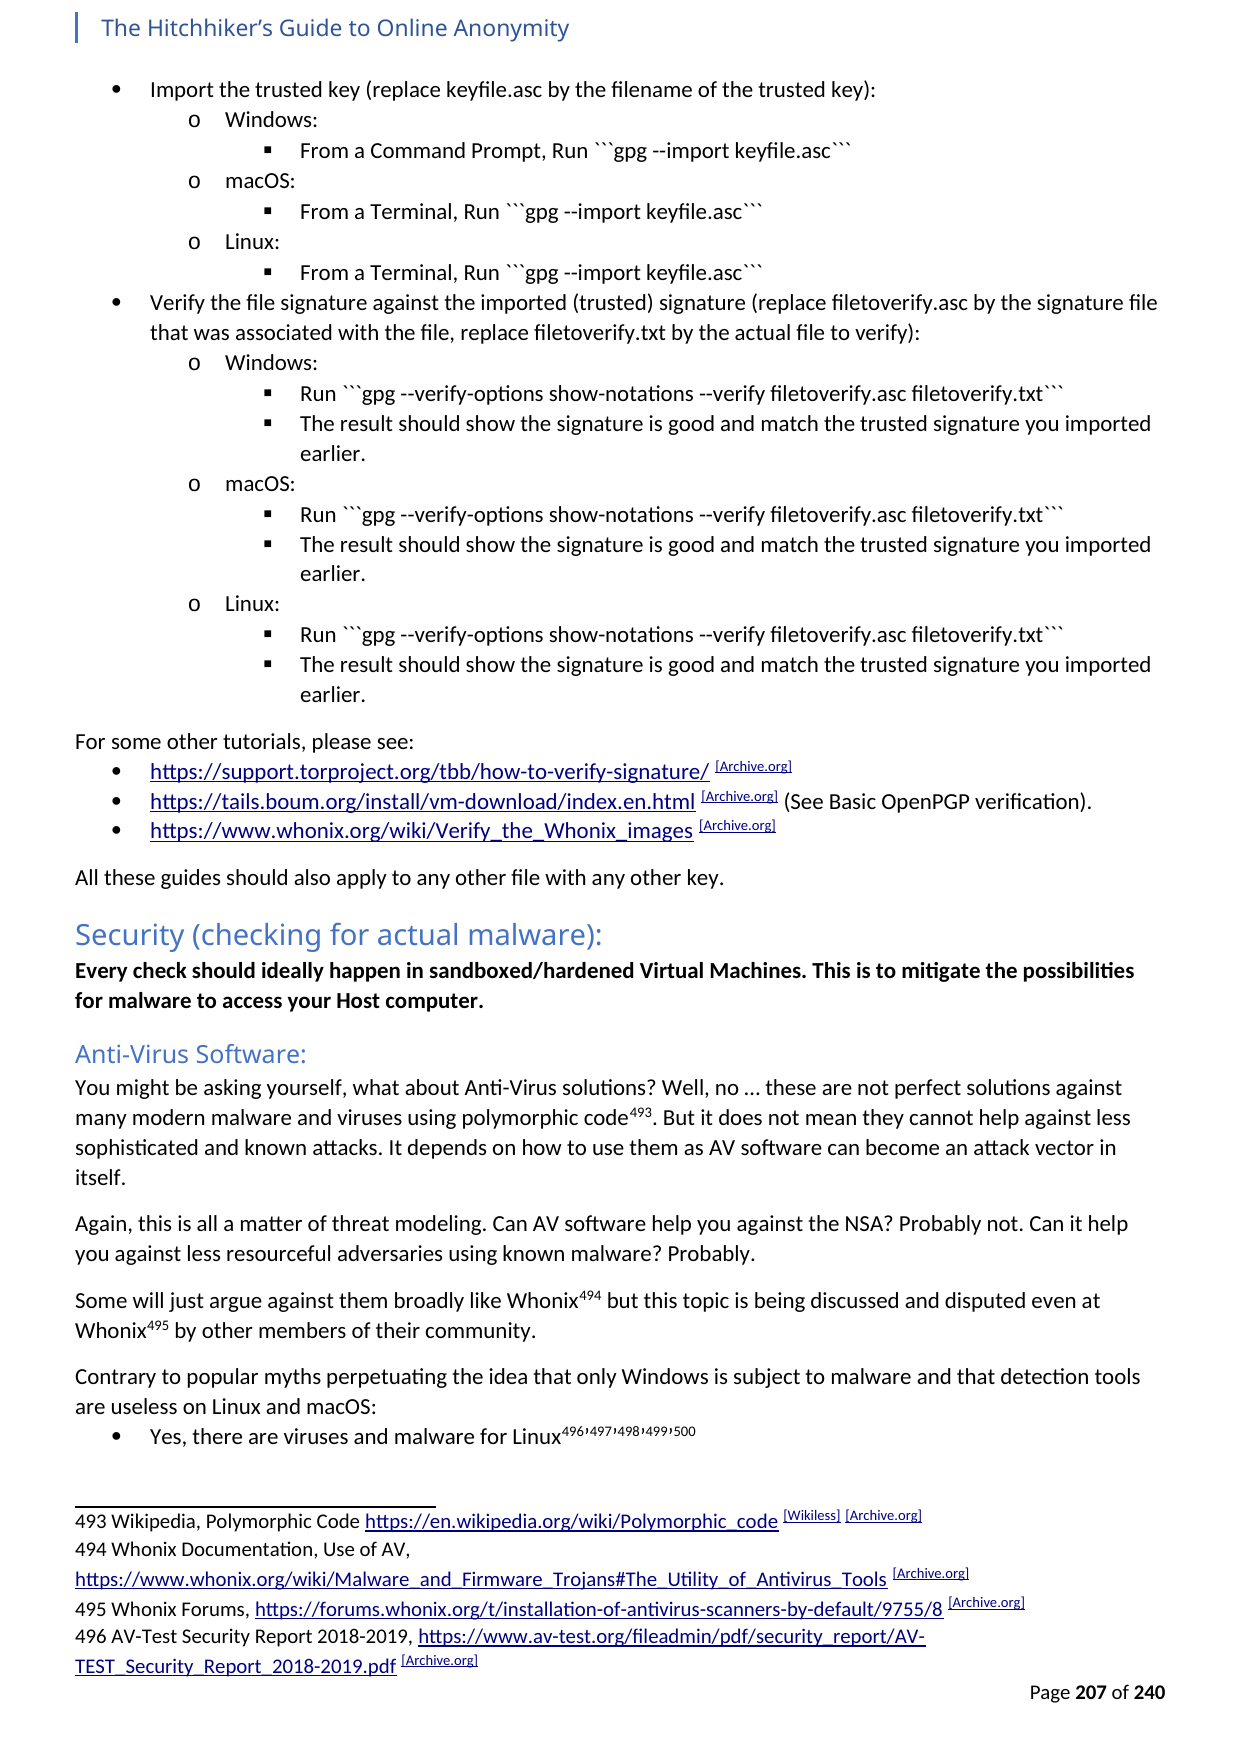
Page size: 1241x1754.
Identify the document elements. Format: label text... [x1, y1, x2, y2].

list https://support.torproject.org/tbb/how-to-verify-signature/ [Archive.org] [112, 757, 1165, 785]
text All these guides should also apply to any other file with any other key. [75, 863, 1165, 891]
text You might be asking yourself, what about Anti-Virus solutions? Well, no … these are not perfect solutions against many modern malware and viruses using polymorphic code. But it does not mean they cannot help against less sophisticated and known attacks. It depends on how to use them as AV software can become an attack vector in itself. [75, 1073, 1165, 1191]
list Windows: [187, 105, 1165, 134]
list Run ```gpg --verify-options show-notations --verify filetoverify.asc filetoverify.txt``` [262, 500, 1165, 528]
list https://www.whonix.org/wiki/Verify_the_Whonix_images [Archive.org] [112, 817, 1165, 845]
list Linux: [187, 589, 1165, 619]
text For some other tutorials, please see: [75, 727, 1165, 755]
list macOS: [187, 166, 1165, 195]
text Whonix Forums, https://forums.whonix.org/t/installation-of-antivirus-scanners-by-default/9755/8 [Archive.org] [75, 1594, 1165, 1622]
list macOS: [187, 469, 1165, 498]
list https://tails.boum.org/install/vm-download/index.en.html [Archive.org] (See Basic OpenPGP verification). [112, 787, 1165, 815]
list Linux: [187, 227, 1165, 256]
list The result should show the signature is good and match the trusted signature you imported earlier. [262, 651, 1165, 708]
text Some will just argue against them broadly like Whonix but this topic is being discussed and disputed even at Whonix by other members of their community. [75, 1286, 1165, 1344]
list From a Terminal, Run ```gpg --import keyfile.asc``` [262, 197, 1165, 225]
list Verify the file signature against the imported (trusted) signature (replace filetoverify.asc by the signature file that was associated with the file, replace filetoverify.txt by the actual file to verify): [112, 288, 1165, 346]
list Import the trusted key (replace keyfile.asc by the filename of the trusted key): [112, 75, 1165, 103]
text Every check should ideally happen in sandboxed/hardened Virtual Machines. This is to mitigate the possibilities for malware to access your Host computer. [75, 956, 1165, 1014]
text Contrary to popular myths perpetuating the idea that only Windows is subject to malware and that detection tools are useless on Linux and macOS: [75, 1362, 1165, 1420]
text Again, this is all a matter of threat modeling. Can AV software help you against the NSA? Probably not. Can it help you against less resourceful adversaries using known malware? Probably. [75, 1209, 1165, 1267]
text Wikipedia, Polymorphic Code https://en.wikipedia.org/wiki/Polymorphic_code [Wikiless] [Archive.org] [75, 1507, 1165, 1535]
list Run ```gpg --verify-options show-notations --verify filetoverify.asc filetoverify.txt``` [262, 621, 1165, 649]
list AV-Test Security Report 2018-2019, https://www.av-test.org/fileadmin/pdf/security_report/AV-TEST_Security_Report_2018-2019.pdf [Archive.org] [75, 1624, 1165, 1679]
text Whonix Documentation, Use of AV, https://www.whonix.org/wiki/Malware_and_Firmware_Trojans#The_Utility_of_Antivirus_Tools [Archive.org] [75, 1537, 1165, 1592]
list Windows: [187, 348, 1165, 377]
subtitle Anti-Virus Software: [75, 1037, 1165, 1071]
subtitle Security (checking for actual malware): [75, 914, 1165, 954]
list Yes, there are viruses and malware for Linux’’’’ [112, 1422, 1165, 1450]
list From a Command Prompt, Run ```gpg --import keyfile.asc``` [262, 136, 1165, 164]
list The result should show the signature is good and match the trusted signature you imported earlier. [262, 409, 1165, 467]
list From a Terminal, Run ```gpg --import keyfile.asc``` [262, 258, 1165, 286]
list Run ```gpg --verify-options show-notations --verify filetoverify.asc filetoverify.txt``` [262, 379, 1165, 407]
list The result should show the signature is good and match the trusted signature you imported earlier. [262, 530, 1165, 588]
